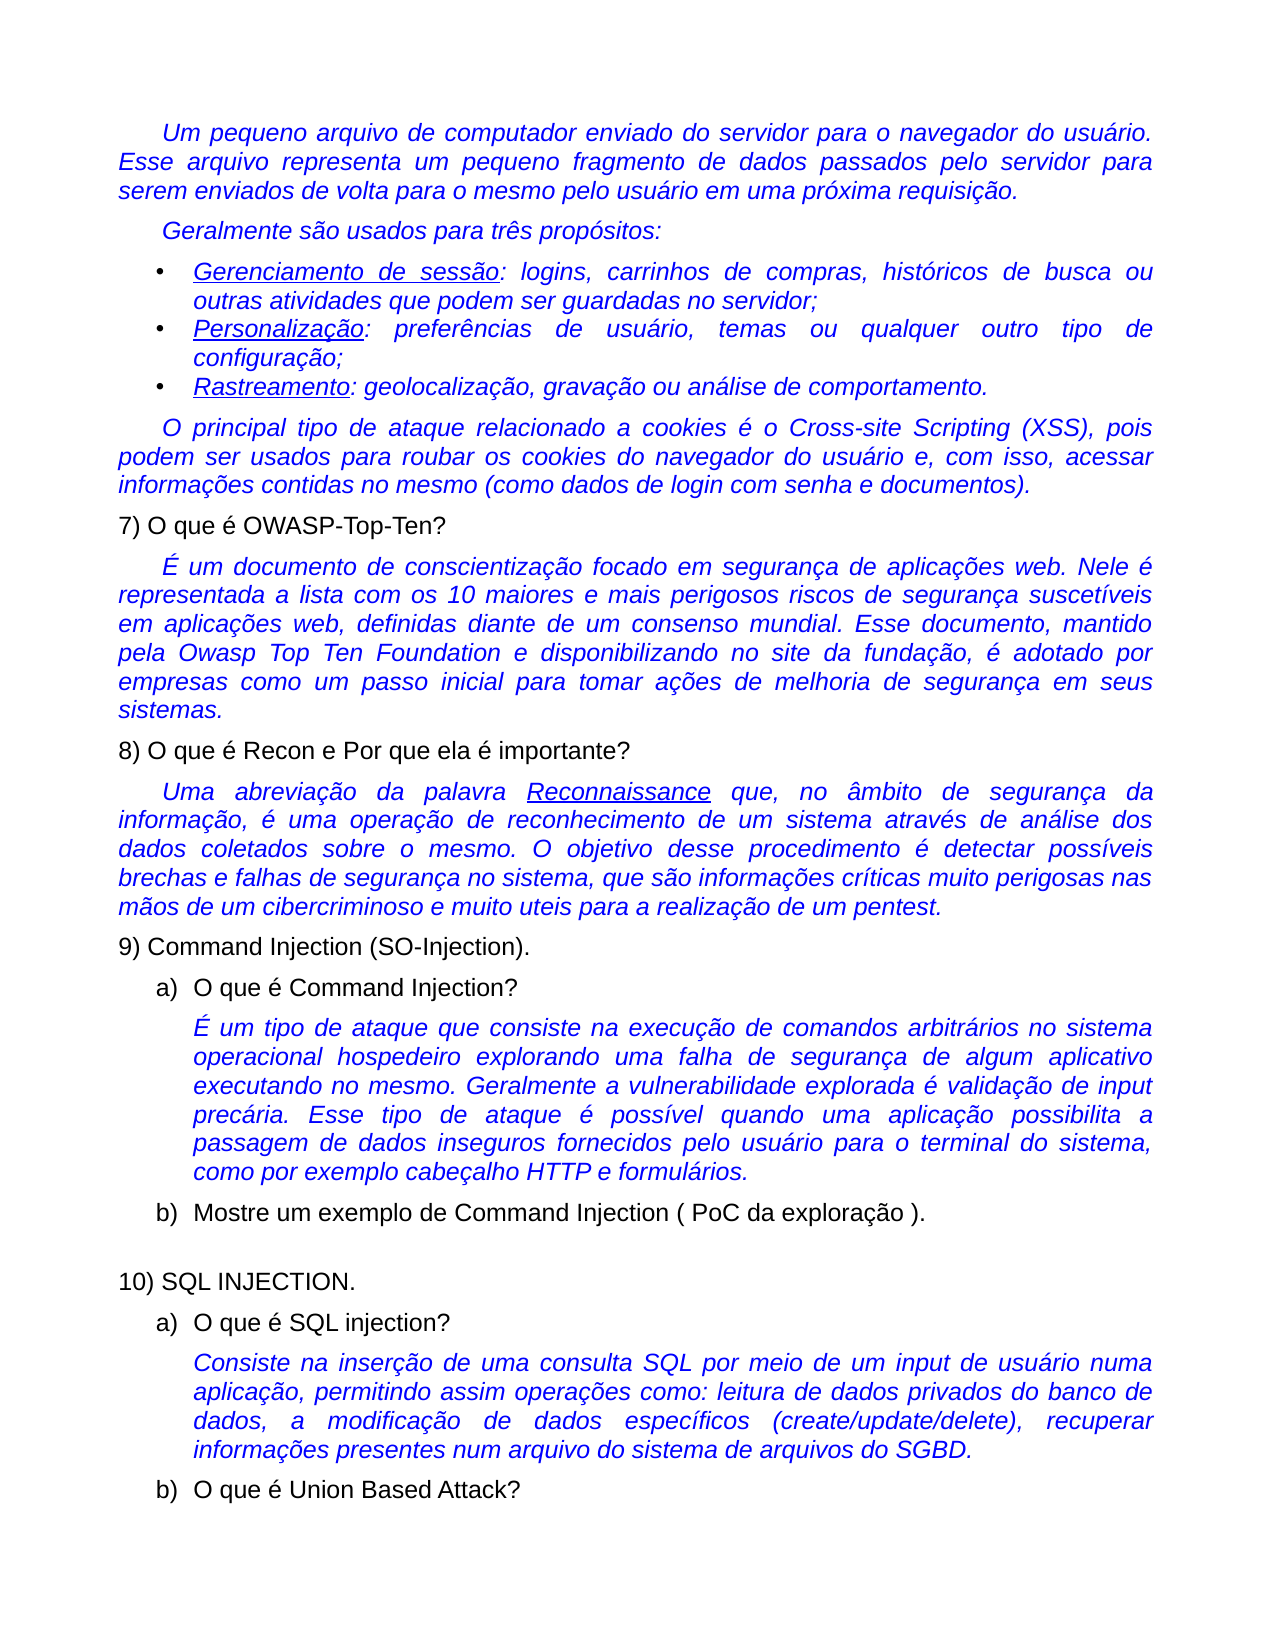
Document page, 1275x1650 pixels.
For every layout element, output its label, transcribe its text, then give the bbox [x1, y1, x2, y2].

text Geralmente são usados para três propósitos: [118, 216, 1157, 245]
text É um documento de conscientização focado em segurança de aplicações web. Nele é representada a lista com os 10 maiores e mais perigosos riscos de segurança suscetíveis em aplicações web, definidas diante de um consenso mundial. Esse documento, mantido pela Owasp Top Ten Foundation e disponibilizando no site da fundação, é adotado por empresas como um passo inicial para tomar ações de melhoria de segurança em seus sistemas. [118, 552, 1157, 724]
text 10) SQL INJECTION. [118, 1267, 1157, 1296]
list O que é SQL injection? [156, 1308, 1157, 1337]
list Gerenciamento de sessão: logins, carrinhos de compras, históricos de busca ou outras atividades que podem ser guardadas no servidor; [156, 257, 1157, 314]
list Consiste na inserção de uma consulta SQL por meio de um input de usuário numa aplicação, permitindo assim operações como: leitura de dados privados do banco de dados, a modificação de dados específicos (create/update/delete), recuperar informações presentes num arquivo do sistema de arquivos do SGBD. [156, 1348, 1157, 1463]
text 7) O que é OWASP-Top-Ten? [118, 511, 1157, 540]
text Um pequeno arquivo de computador enviado do servidor para o navegador do usuário. Esse arquivo representa um pequeno fragmento de dados passados pelo servidor para serem enviados de volta para o mesmo pelo usuário em uma próxima requisição. [118, 118, 1157, 204]
list Mostre um exemplo de Command Injection ( PoC da exploração ). [156, 1198, 1157, 1227]
list O que é Union Based Attack? [156, 1475, 1157, 1504]
text 8) O que é Recon e Por que ela é importante? [118, 736, 1157, 765]
list É um tipo de ataque que consiste na execução de comandos arbitrários no sistema operacional hospedeiro explorando uma falha de segurança de algum aplicativo executando no mesmo. Geralmente a vulnerabilidade explorada é validação de input precária. Esse tipo de ataque é possível quando uma aplicação possibilita a passagem de dados inseguros fornecidos pelo usuário para o terminal do sistema, como por exemplo cabeçalho HTTP e formulários. [156, 1013, 1157, 1186]
list Rastreamento: geolocalização, gravação ou análise de comportamento. [156, 372, 1157, 401]
text 9) Command Injection (SO-Injection). [118, 932, 1157, 961]
list O que é Command Injection? [156, 973, 1157, 1002]
list Personalização: preferências de usuário, temas ou qualquer outro tipo de configuração; [156, 314, 1157, 372]
text Uma abreviação da palavra Reconnaissance que, no âmbito de segurança da informação, é uma operação de reconhecimento de um sistema através de análise dos dados coletados sobre o mesmo. O objetivo desse procedimento é detectar possíveis brechas e falhas de segurança no sistema, que são informações críticas muito perigosas nas mãos de um cibercriminoso e muito uteis para a realização de um pentest. [118, 777, 1157, 920]
text O principal tipo de ataque relacionado a cookies é o Cross-site Scripting (XSS), pois podem ser usados para roubar os cookies do navegador do usuário e, com isso, acessar informações contidas no mesmo (como dados de login com senha e documentos). [118, 413, 1157, 499]
